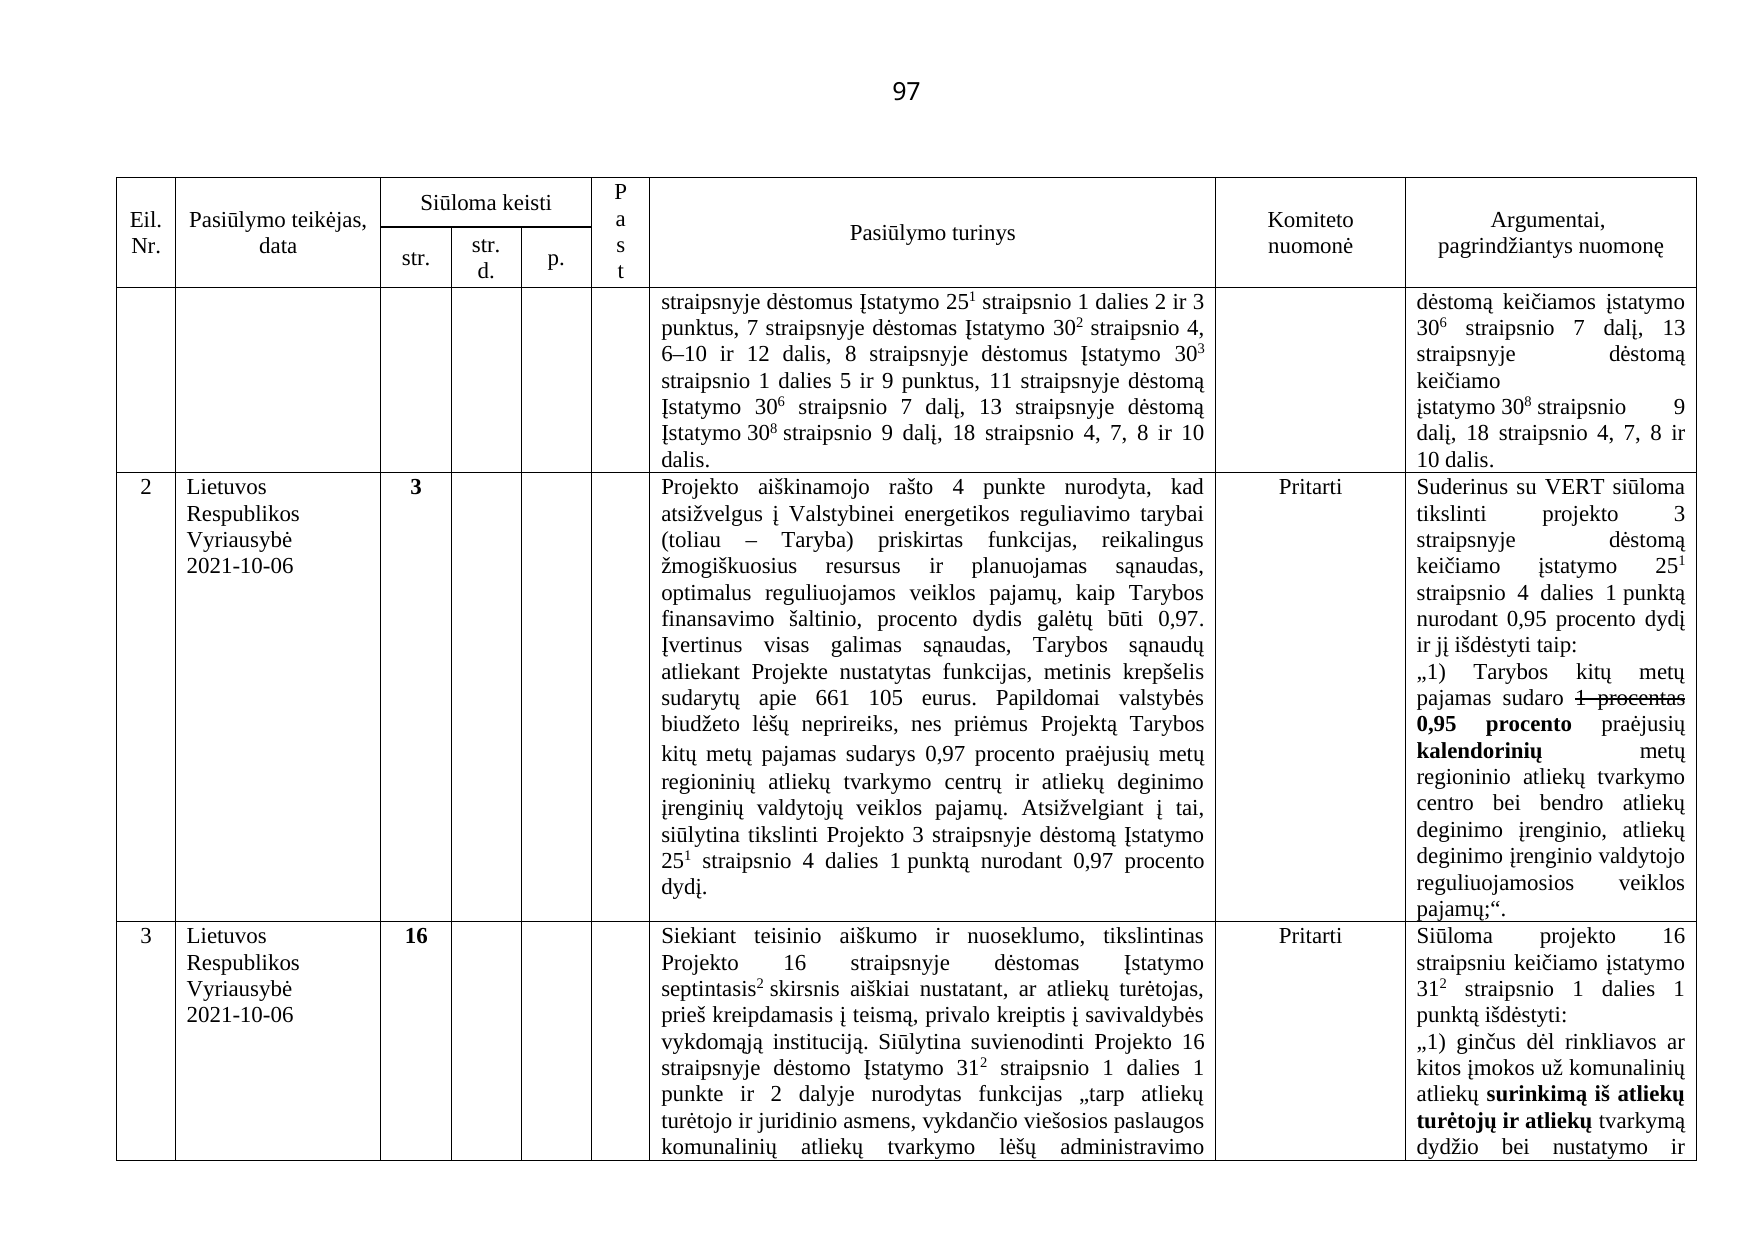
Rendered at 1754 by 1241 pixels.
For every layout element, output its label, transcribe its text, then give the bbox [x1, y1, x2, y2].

table_cell straipsnyje dėstomus Įstatymo 251 straipsnio 1 dalies 2 ir 3 punktus, 7 straipsnyje dėstomas Įstatymo 302 straipsnio 4, 6–10 ir 12 dalis, 8 straipsnyje dėstomus Įstatymo 303 straipsnio 1 dalies 5 ir 9 punktus, 11 straipsnyje dėstomą Įstatymo 306 straipsnio 7 dalį, 13 straipsnyje dėstomą Įstatymo 308 straipsnio 9 dalį, 18 straipsnio 4, 7, 8 ir 10 dalis. [650, 288, 1215, 472]
table_cell Lietuvos Respublikos Vyriausybė 2021-10-06 [176, 473, 380, 921]
table_cell Pritarti [1216, 473, 1405, 921]
table_cell [176, 288, 380, 472]
table_cell [452, 473, 521, 921]
table_cell dėstomą keičiamos įstatymo 306 straipsnio 7 dalį, 13 straipsnyje dėstomą keičiamo įstatymo 308 straipsnio 9 dalį, 18 straipsnio 4, 7, 8 ir 10 dalis. [1406, 288, 1696, 472]
table_header Pastabos [592, 178, 649, 287]
table_header Pasiūlymo turinys [650, 178, 1215, 287]
table_header Pasiūlymo teikėjas, data [176, 178, 380, 287]
table_cell str. d. [452, 228, 521, 287]
table_cell [117, 288, 175, 472]
table_cell Suderinus su VERT siūloma tikslinti projekto 3 straipsnyje dėstomą keičiamo įstatymo 251 straipsnio 4 dalies 1 punktą nurodant 0,95 procento dydį ir jį išdėstyti taip: „1) Tarybos kitų metų pajamas sudaro 1 procentas 0,95 procento praėjusių kalendorinių metų regioninio atliekų tvarkymo centro bei bendro atliekų deginimo įrenginio, atliekų deginimo įrenginio valdytojo reguliuojamosios veiklos pajamų;“. [1406, 473, 1696, 921]
table_header Siūloma keisti [381, 178, 591, 226]
table_cell [1216, 288, 1405, 472]
table_cell Pritarti [1216, 922, 1405, 1159]
table_header Argumentai, pagrindžiantys nuomonę [1406, 178, 1696, 287]
table_cell [592, 473, 649, 921]
table_cell Lietuvos Respublikos Vyriausybė 2021-10-06 [176, 922, 380, 1159]
table_cell 16 [381, 922, 451, 1159]
table_cell 3 [117, 922, 175, 1159]
table_cell [452, 922, 521, 1159]
table_cell [522, 473, 591, 921]
table_cell [592, 922, 649, 1159]
table_cell 3 [381, 473, 451, 921]
table_cell [522, 288, 591, 472]
table_cell [381, 288, 451, 472]
table_cell str. [381, 228, 451, 287]
table_cell Projekto aiškinamojo rašto 4 punkte nurodyta, kad atsižvelgus į Valstybinei energetikos reguliavimo tarybai (toliau – Taryba) priskirtas funkcijas, reikalingus žmogiškuosius resursus ir planuojamas sąnaudas, optimalus reguliuojamos veiklos pajamų, kaip Tarybos finansavimo šaltinio, procento dydis galėtų būti 0,97. Įvertinus visas galimas sąnaudas, Tarybos sąnaudų atliekant Projekte nustatytas funkcijas, metinis krepšelis sudarytų apie 661 105 eurus. Papildomai valstybės biudžeto lėšų neprireiks, nes priėmus Projektą Tarybos kitų metų pajamas sudarys 0,97 procento praėjusių metų regioninių atliekų tvarkymo centrų ir atliekų deginimo įrenginių valdytojų veiklos pajamų. Atsižvelgiant į tai, siūlytina tikslinti Projekto 3 straipsnyje dėstomą Įstatymo 251 straipsnio 4 dalies 1 punktą nurodant 0,97 procento dydį. [650, 473, 1215, 921]
table_cell Siekiant teisinio aiškumo ir nuoseklumo, tikslintinas Projekto 16 straipsnyje dėstomas Įstatymo septintasis2 skirsnis aiškiai nustatant, ar atliekų turėtojas, prieš kreipdamasis į teismą, privalo kreiptis į savivaldybės vykdomąją instituciją. Siūlytina suvienodinti Projekto 16 straipsnyje dėstomo Įstatymo 312 straipsnio 1 dalies 1 punkte ir 2 dalyje nurodytas funkcijas „tarp atliekų turėtojo ir juridinio asmens, vykdančio viešosios paslaugos komunalinių atliekų tvarkymo lėšų administravimo [650, 922, 1215, 1159]
table_cell 2 [117, 473, 175, 921]
table_cell Siūloma projekto 16 straipsniu keičiamo įstatymo 312 straipsnio 1 dalies 1 punktą išdėstyti: „1) ginčus dėl rinkliavos ar kitos įmokos už komunalinių atliekų surinkimą iš atliekų turėtojų ir atliekų tvarkymą dydžio bei nustatymo ir [1406, 922, 1696, 1159]
table_header Komiteto nuomonė [1216, 178, 1405, 287]
table_cell [452, 288, 521, 472]
table_cell [592, 288, 649, 472]
table_cell p. [522, 228, 591, 287]
table_header Eil. Nr. [117, 178, 175, 287]
table_cell [522, 922, 591, 1159]
